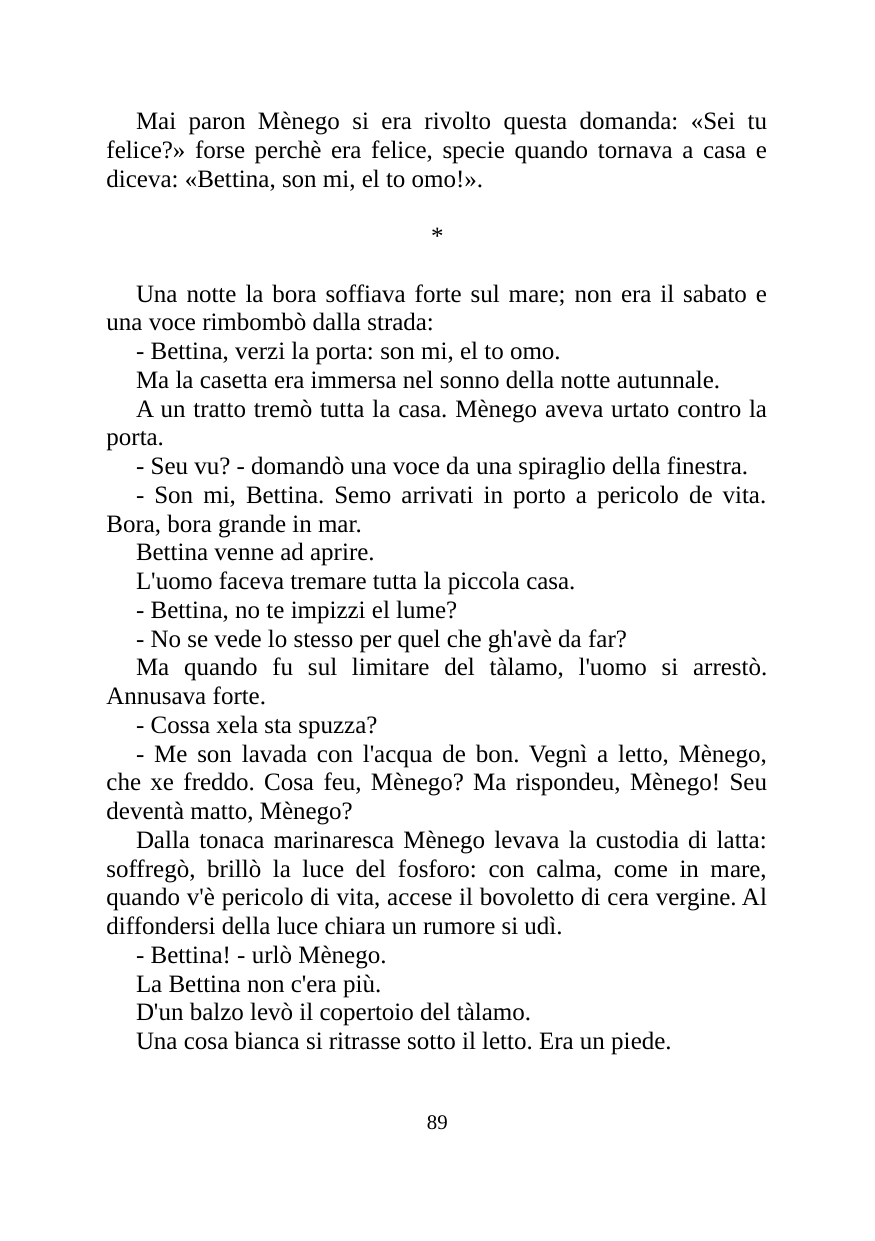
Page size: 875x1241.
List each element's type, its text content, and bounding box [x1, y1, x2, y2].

text - Seu vu? - domandò una voce da una spiraglio della finestra. [106, 451, 768, 480]
text D'un balzo levò il copertoio del tàlamo. [106, 997, 768, 1026]
text Bettina venne ad aprire. [106, 537, 768, 566]
text - Me son lavada con l'acqua de bon. Vegnì a letto, Mènego, che xe freddo. Cosa feu, Mènego? Ma rispondeu, Mènego! Seu deventà matto, Mènego? [106, 739, 768, 825]
text Una notte la bora soffiava forte sul mare; non era il sabato e una voce rimbombò dalla strada: [106, 279, 768, 336]
text Dalla tonaca marinaresca Mènego levava la custodia di latta: soffregò, brillò la luce del fosforo: con calma, come in mare, quando v'è pericolo di vita, accese il bovoletto di cera vergine. Al diffondersi della luce chiara un rumore si udì. [106, 825, 768, 940]
text - Bettina, verzi la porta: son mi, el to omo. [106, 336, 768, 365]
text - No se vede lo stesso per quel che gh'avè da far? [106, 624, 768, 652]
text - Cossa xela sta spuzza? [106, 710, 768, 739]
text L'uomo faceva tremare tutta la piccola casa. [106, 566, 768, 595]
text La Bettina non c'era più. [106, 969, 768, 997]
text Mai paron Mènego si era rivolto questa domanda: «Sei tu felice?» forse perchè era felice, specie quando tornava a casa e diceva: «Bettina, son mi, el to omo!». [106, 106, 768, 192]
text Ma quando fu sul limitare del tàlamo, l'uomo si arrestò. Annusava forte. [106, 652, 768, 710]
text * [106, 221, 768, 250]
text - Bettina, no te impizzi el lume? [106, 595, 768, 624]
text - Bettina! - urlò Mènego. [106, 940, 768, 969]
text Una cosa bianca si ritrasse sotto il letto. Era un piede. [106, 1026, 768, 1055]
text A un tratto tremò tutta la casa. Mènego aveva urtato contro la porta. [106, 394, 768, 451]
text - Son mi, Bettina. Semo arrivati in porto a pericolo de vita. Bora, bora grande in mar. [106, 480, 768, 537]
text Ma la casetta era immersa nel sonno della notte autunnale. [106, 365, 768, 394]
